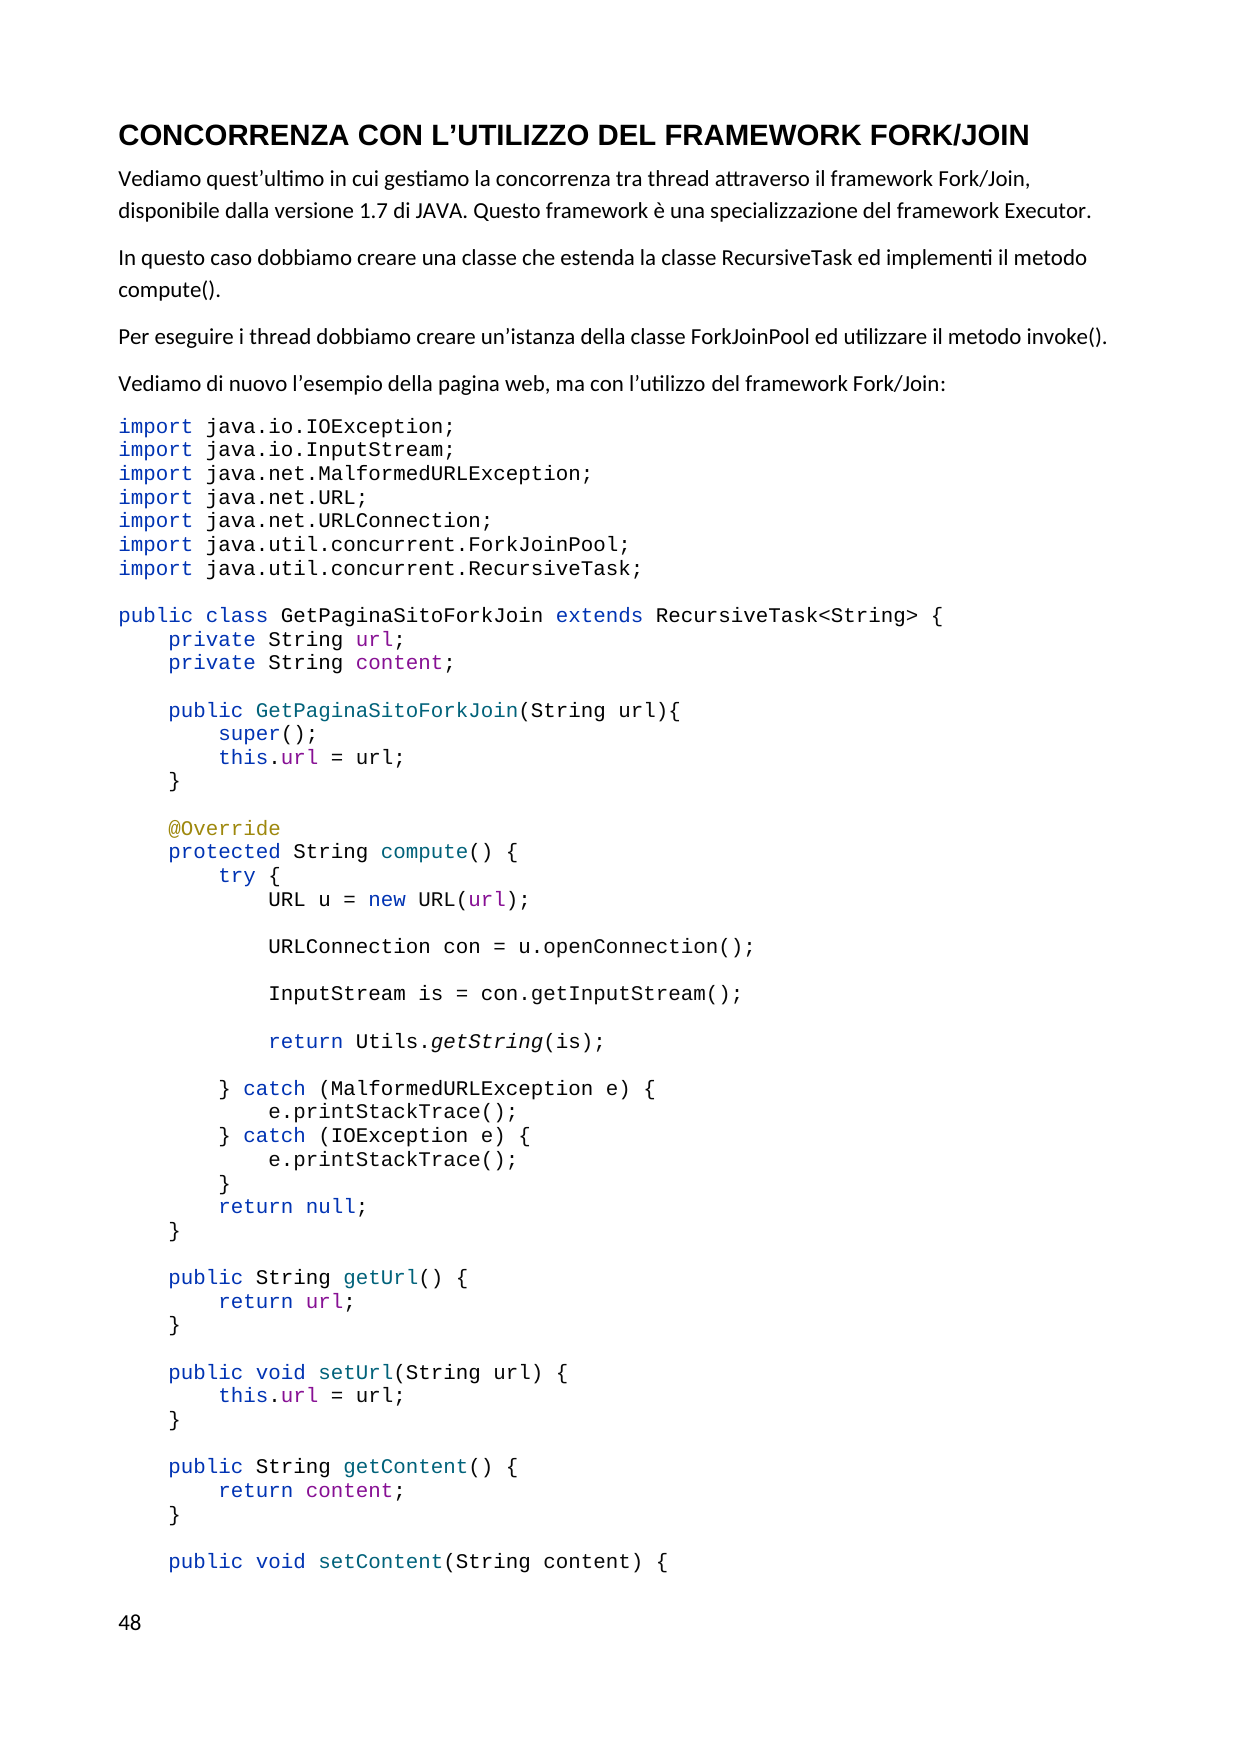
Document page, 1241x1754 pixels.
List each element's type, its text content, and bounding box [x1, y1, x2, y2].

text Vediamo quest’ultimo in cui gestiamo la concorrenza tra thread attraverso il framework Fork/Join, disponibile dalla versione 1.7 di JAVA. Questo framework è una specializzazione del framework Executor. [118, 164, 1122, 224]
text Vediamo di nuovo l’esempio della pagina web, ma con l’utilizzo del framework Fork/Join: [118, 369, 1122, 397]
subtitle CONCORRENZA CON L’UTILIZZO DEL FRAMEWORK FORK/JOIN [118, 118, 1122, 152]
text Per eseguire i thread dobbiamo creare un’istanza della classe ForkJoinPool ed utilizzare il metodo invoke(). [118, 322, 1122, 350]
text import java.io.IOException; import java.io.InputStream; import java.net.MalformedURLException; import java.net.URL; import java.net.URLConnection; import java.util.concurrent.ForkJoinPool; import java.util.concurrent.RecursiveTask; public class GetPaginaSitoForkJoin extends RecursiveTask<String> { private String url; private String content; public GetPaginaSitoForkJoin(String url){ super(); this.url = url; } @Override protected String compute() { try { URL u = new URL(url); URLConnection con = u.openConnection(); InputStream is = con.getInputStream(); return Utils.getString(is); } catch (MalformedURLException e) { e.printStackTrace(); } catch (IOException e) { e.printStackTrace(); } return null; } public String getUrl() { return url; } public void setUrl(String url) { this.url = url; } public String getContent() { return content; } public void setContent(String content) { [118, 416, 1122, 1574]
text In questo caso dobbiamo creare una classe che estenda la classe RecursiveTask ed implementi il metodo compute(). [118, 243, 1122, 303]
